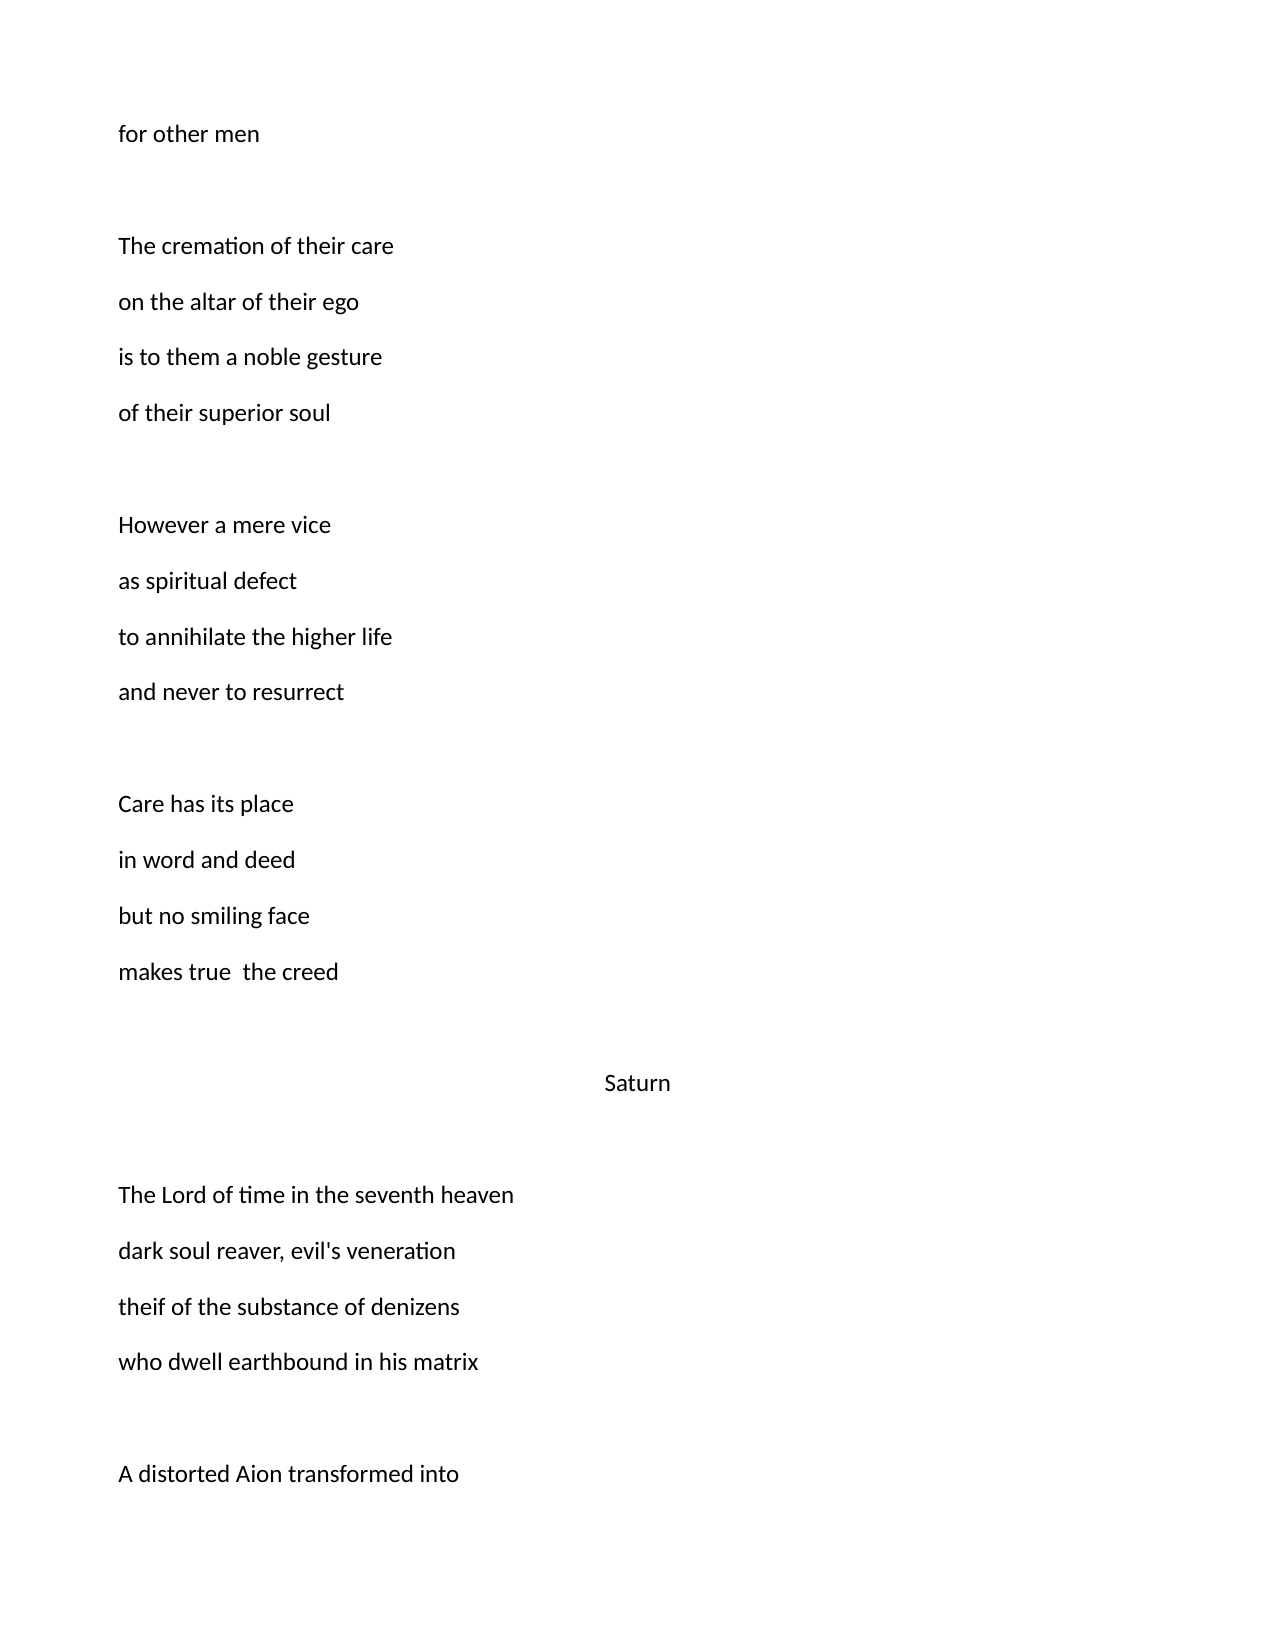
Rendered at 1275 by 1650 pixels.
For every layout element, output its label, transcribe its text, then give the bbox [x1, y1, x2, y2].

text to annihilate the higher life [118, 621, 1157, 651]
text Saturn [118, 1067, 1157, 1098]
text for other men [118, 118, 1157, 149]
text The cremation of their care [118, 230, 1157, 260]
text However a mere vice [118, 509, 1157, 539]
text Care has its place [118, 788, 1157, 819]
text The Lord of time in the seventh heaven [118, 1179, 1157, 1209]
text who dwell earthbound in his matrix [118, 1346, 1157, 1377]
text is to them a noble gesture [118, 341, 1157, 372]
text as spiritual defect [118, 565, 1157, 595]
text on the altar of their ego [118, 286, 1157, 316]
text of their superior soul [118, 397, 1157, 428]
text theif of the substance of denizens [118, 1291, 1157, 1321]
text A distorted Aion transformed into [118, 1458, 1157, 1489]
text and never to resurrect [118, 676, 1157, 707]
text but no smiling face [118, 900, 1157, 930]
text dark soul reaver, evil's veneration [118, 1235, 1157, 1265]
text makes true the creed [118, 956, 1157, 986]
text in word and deed [118, 844, 1157, 874]
